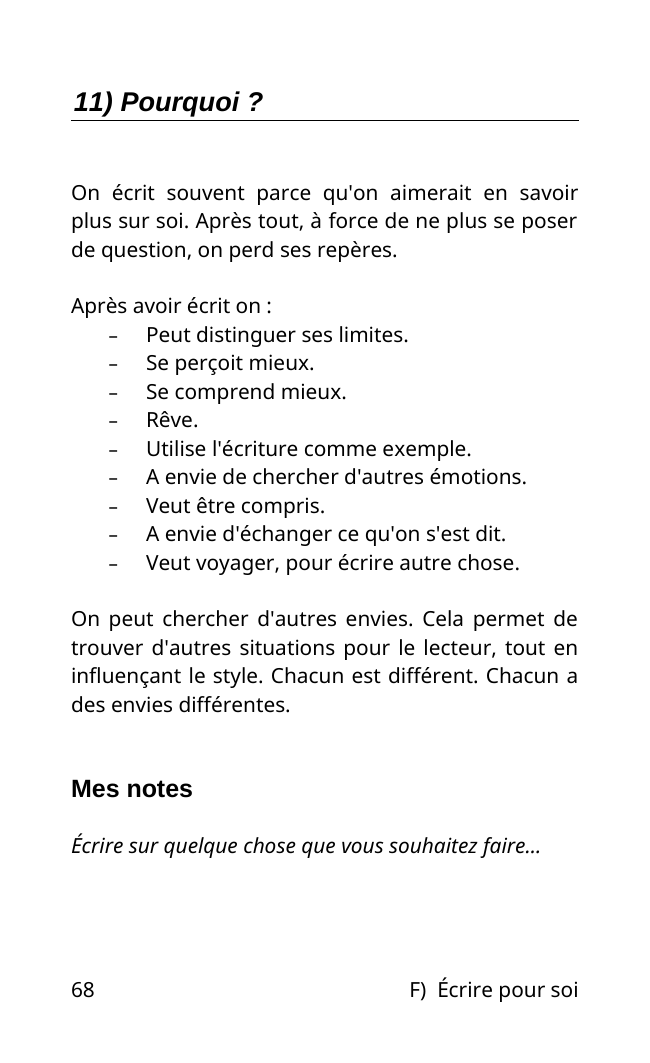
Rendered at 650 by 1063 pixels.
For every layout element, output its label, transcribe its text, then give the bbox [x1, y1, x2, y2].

subtitle Pourquoi ? [71, 84, 579, 120]
text Après avoir écrit on : [71, 292, 579, 320]
list Se comprend mieux. [108, 377, 579, 405]
list On peut chercher d'autres envies. Cela permet de trouver d'autres situations pour le lecteur, tout en influençant le style. Chacun est différent. Chacun a des envies différentes. [71, 604, 579, 718]
list Se perçoit mieux. [108, 348, 579, 377]
list Utilise l'écriture comme exemple. [108, 434, 579, 462]
list Veut voyager, pour écrire autre chose. [108, 548, 579, 576]
text Écrire sur quelque chose que vous souhaitez faire... [71, 831, 579, 860]
text On écrit souvent parce qu'on aimerait en savoir plus sur soi. Après tout, à force de ne plus se poser de question, on perd ses repères. [71, 178, 579, 263]
list Rêve. [108, 405, 579, 434]
list Veut être compris. [108, 491, 579, 519]
list A envie de chercher d'autres émotions. [108, 462, 579, 491]
list Peut distinguer ses limites. [108, 320, 579, 348]
subtitle Mes notes [71, 775, 579, 803]
list A envie d'échanger ce qu'on s'est dit. [108, 519, 579, 548]
